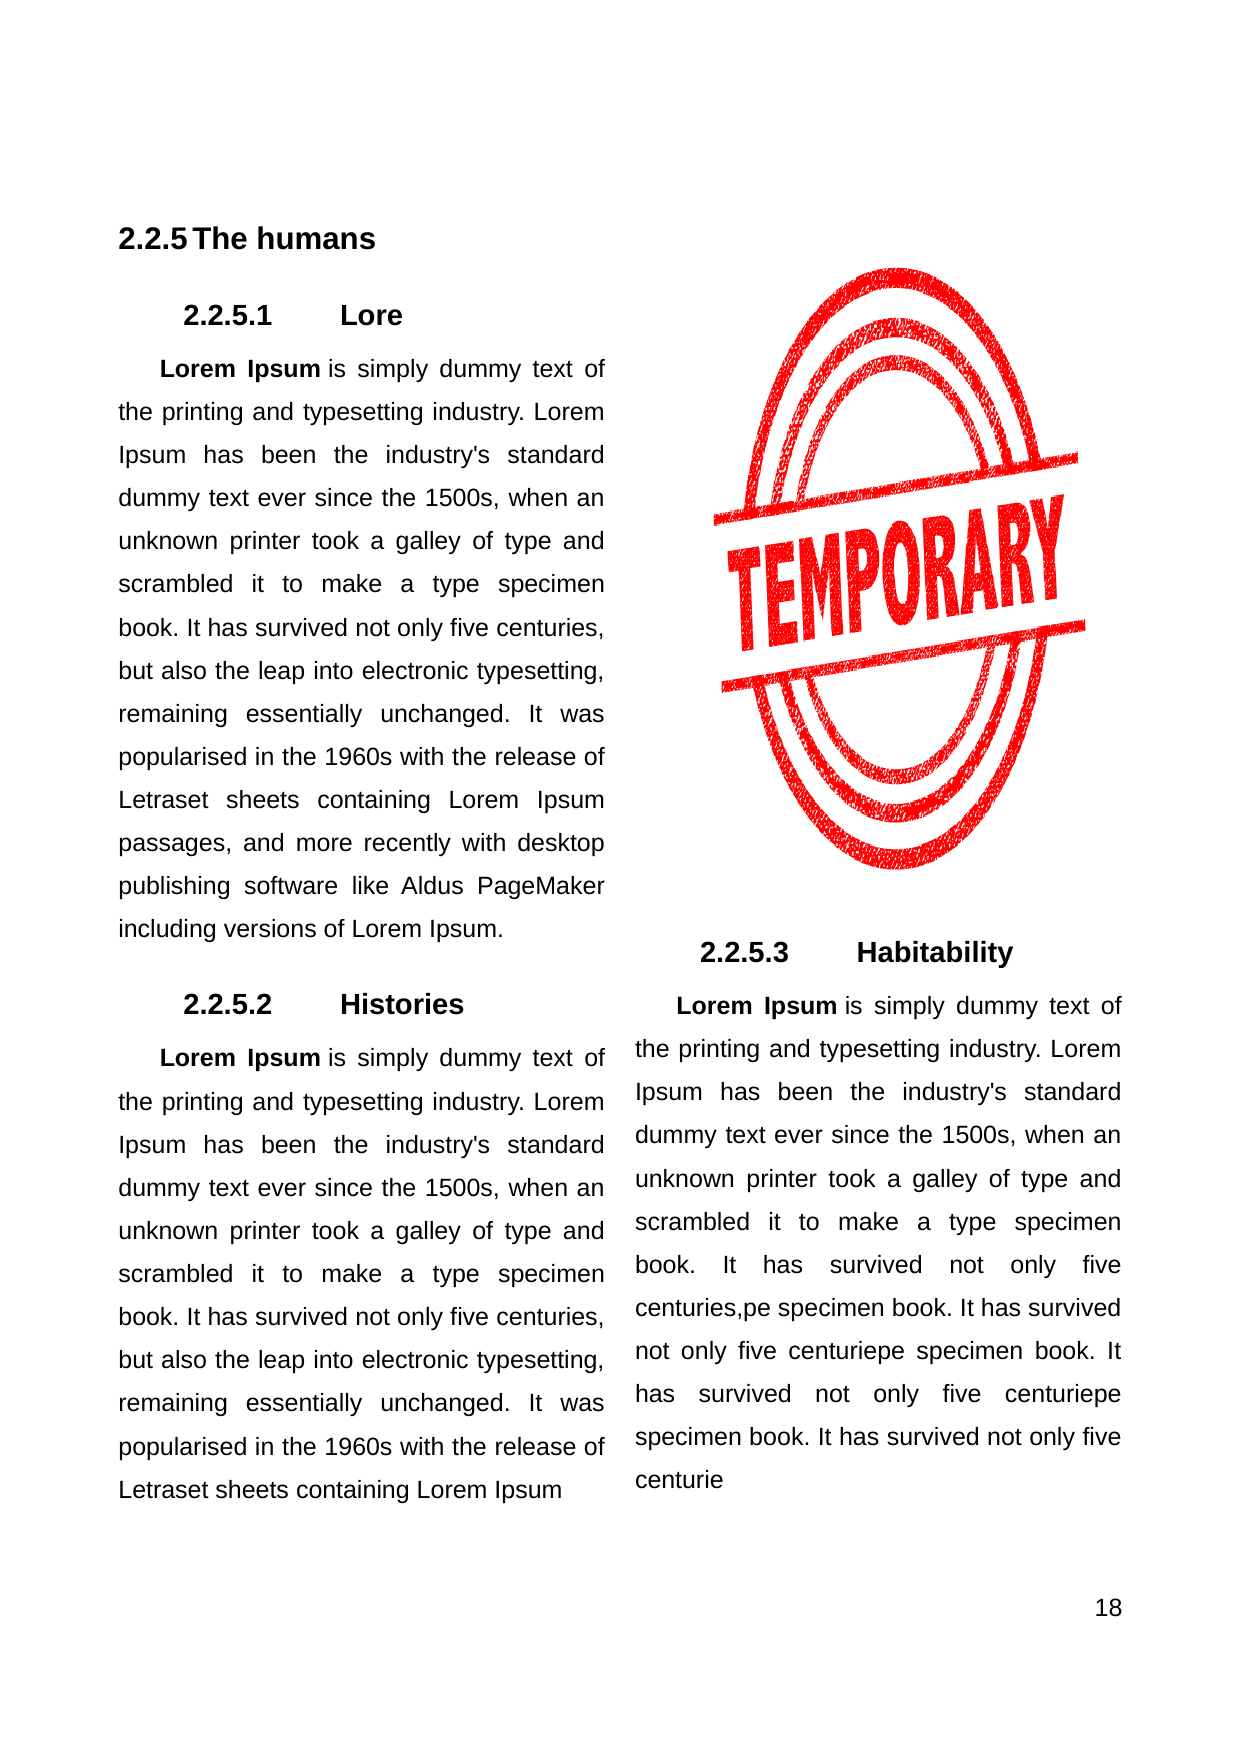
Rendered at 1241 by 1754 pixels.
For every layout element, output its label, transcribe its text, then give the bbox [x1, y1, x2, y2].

subtitle Lore [118, 298, 605, 331]
text Lorem Ipsum is simply dummy text of the printing and typesetting industry. Lorem Ipsum has been the industry's standard dummy text ever since the 1500s, when an unknown printer took a galley of type and scrambled it to make a type specimen book. It has survived not only five centuries, but also the leap into electronic typesetting, remaining essentially unchanged. It was popularised in the 1960s with the release of Letraset sheets containing Lorem Ipsum [118, 1043, 605, 1503]
picture [640, 235, 1138, 918]
subtitle Habitability [635, 220, 1122, 968]
subtitle The humans [118, 220, 605, 256]
text Lorem Ipsum is simply dummy text of the printing and typesetting industry. Lorem Ipsum has been the industry's standard dummy text ever since the 1500s, when an unknown printer took a galley of type and scrambled it to make a type specimen book. It has survived not only five centuries,pe specimen book. It has survived not only five centuriepe specimen book. It has survived not only five centuriepe specimen book. It has survived not only five centurie [635, 991, 1122, 1494]
text Lorem Ipsum is simply dummy text of the printing and typesetting industry. Lorem Ipsum has been the industry's standard dummy text ever since the 1500s, when an unknown printer took a galley of type and scrambled it to make a type specimen book. It has survived not only five centuries, but also the leap into electronic typesetting, remaining essentially unchanged. It was popularised in the 1960s with the release of Letraset sheets containing Lorem Ipsum passages, and more recently with desktop publishing software like Aldus PageMaker including versions of Lorem Ipsum. [118, 354, 605, 943]
subtitle Histories [118, 987, 605, 1021]
